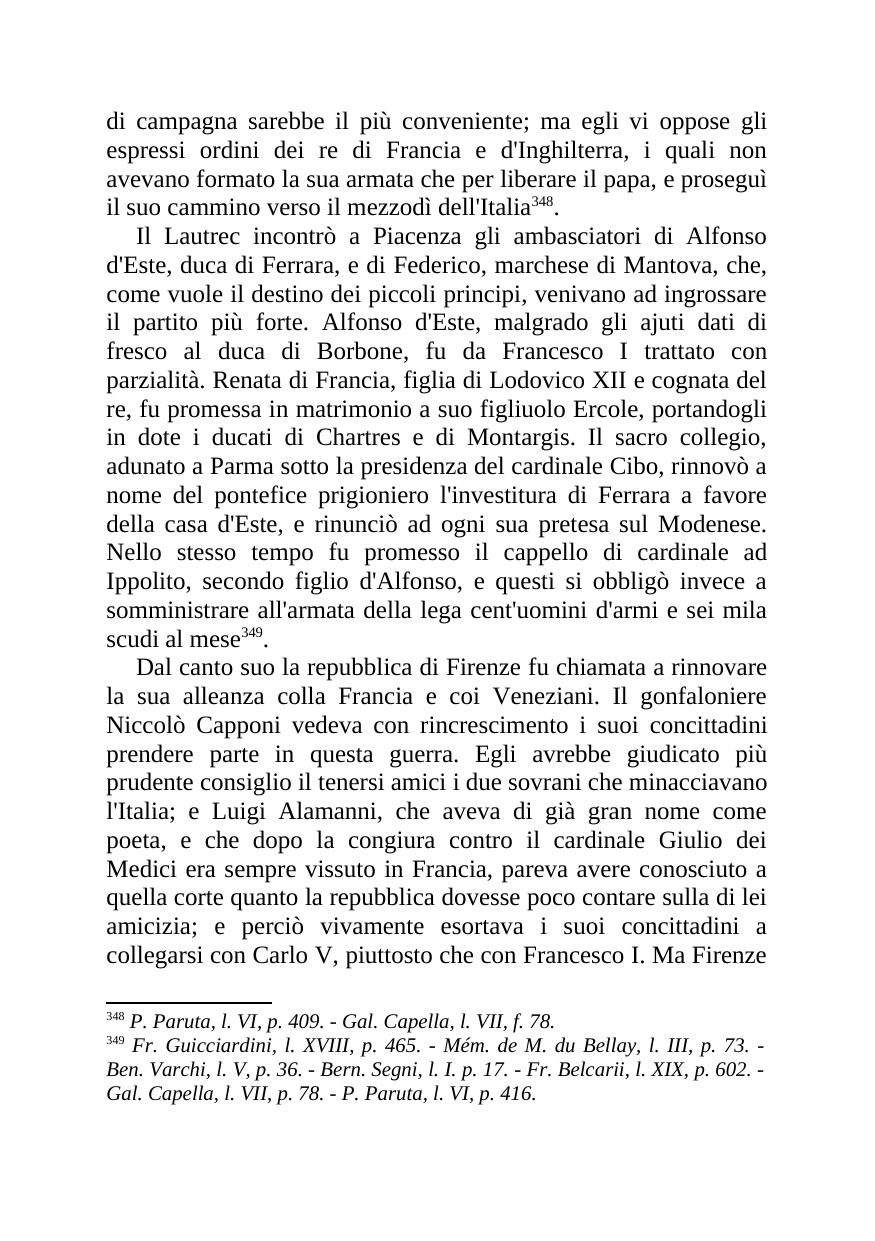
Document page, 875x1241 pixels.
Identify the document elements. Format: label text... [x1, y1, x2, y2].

text P. Paruta, l. VI, p. 409. - Gal. Capella, l. VII, f. 78. [106, 1009, 768, 1033]
text Il Lautrec incontrò a Piacenza gli ambasciatori di Alfonso d'Este, duca di Ferrara, e di Federico, marchese di Mantova, che, come vuole il destino dei piccoli principi, venivano ad ingrossare il partito più forte. Alfonso d'Este, malgrado gli ajuti dati di fresco al duca di Borbone, fu da Francesco I trattato con parzialità. Renata di Francia, figlia di Lodovico XII e cognata del re, fu promessa in matrimonio a suo figliuolo Ercole, portandogli in dote i ducati di Chartres e di Montargis. Il sacro collegio, adunato a Parma sotto la presidenza del cardinale Cibo, rinnovò a nome del pontefice prigioniero l'investitura di Ferrara a favore della casa d'Este, e rinunciò ad ogni sua pretesa sul Modenese. Nello stesso tempo fu promesso il cappello di cardinale ad Ippolito, secondo figlio d'Alfonso, e questi si obbligò invece a somministrare all'armata della lega cent'uomini d'armi e sei mila scudi al mese. [106, 221, 768, 652]
text Dal canto suo la repubblica di Firenze fu chiamata a rinnovare la sua alleanza colla Francia e coi Veneziani. Il gonfaloniere Niccolò Capponi vedeva con rincrescimento i suoi concittadini prendere parte in questa guerra. Egli avrebbe giudicato più prudente consiglio il tenersi amici i due sovrani che minacciavano l'Italia; e Luigi Alamanni, che aveva di già gran nome come poeta, e che dopo la congiura contro il cardinale Giulio dei Medici era sempre vissuto in Francia, pareva avere conosciuto a quella corte quanto la repubblica dovesse poco contare sulla di lei amicizia; e perciò vivamente esortava i suoi concittadini a collegarsi con Carlo V, piuttosto che con Francesco I. Ma Firenze [106, 652, 768, 969]
text Fr. Guicciardini, l. XVIII, p. 465. - Mém. de M. du Bellay, l. III, p. 73. - Ben. Varchi, l. V, p. 36. - Bern. Segni, l. I. p. 17. - Fr. Belcarii, l. XIX, p. 602. - Gal. Capella, l. VII, p. 78. - P. Paruta, l. VI, p. 416. [106, 1033, 768, 1105]
text di campagna sarebbe il più conveniente; ma egli vi oppose gli espressi ordini dei re di Francia e d'Inghilterra, i quali non avevano formato la sua armata che per liberare il papa, e proseguì il suo cammino verso il mezzodì dell'Italia. [106, 106, 768, 221]
